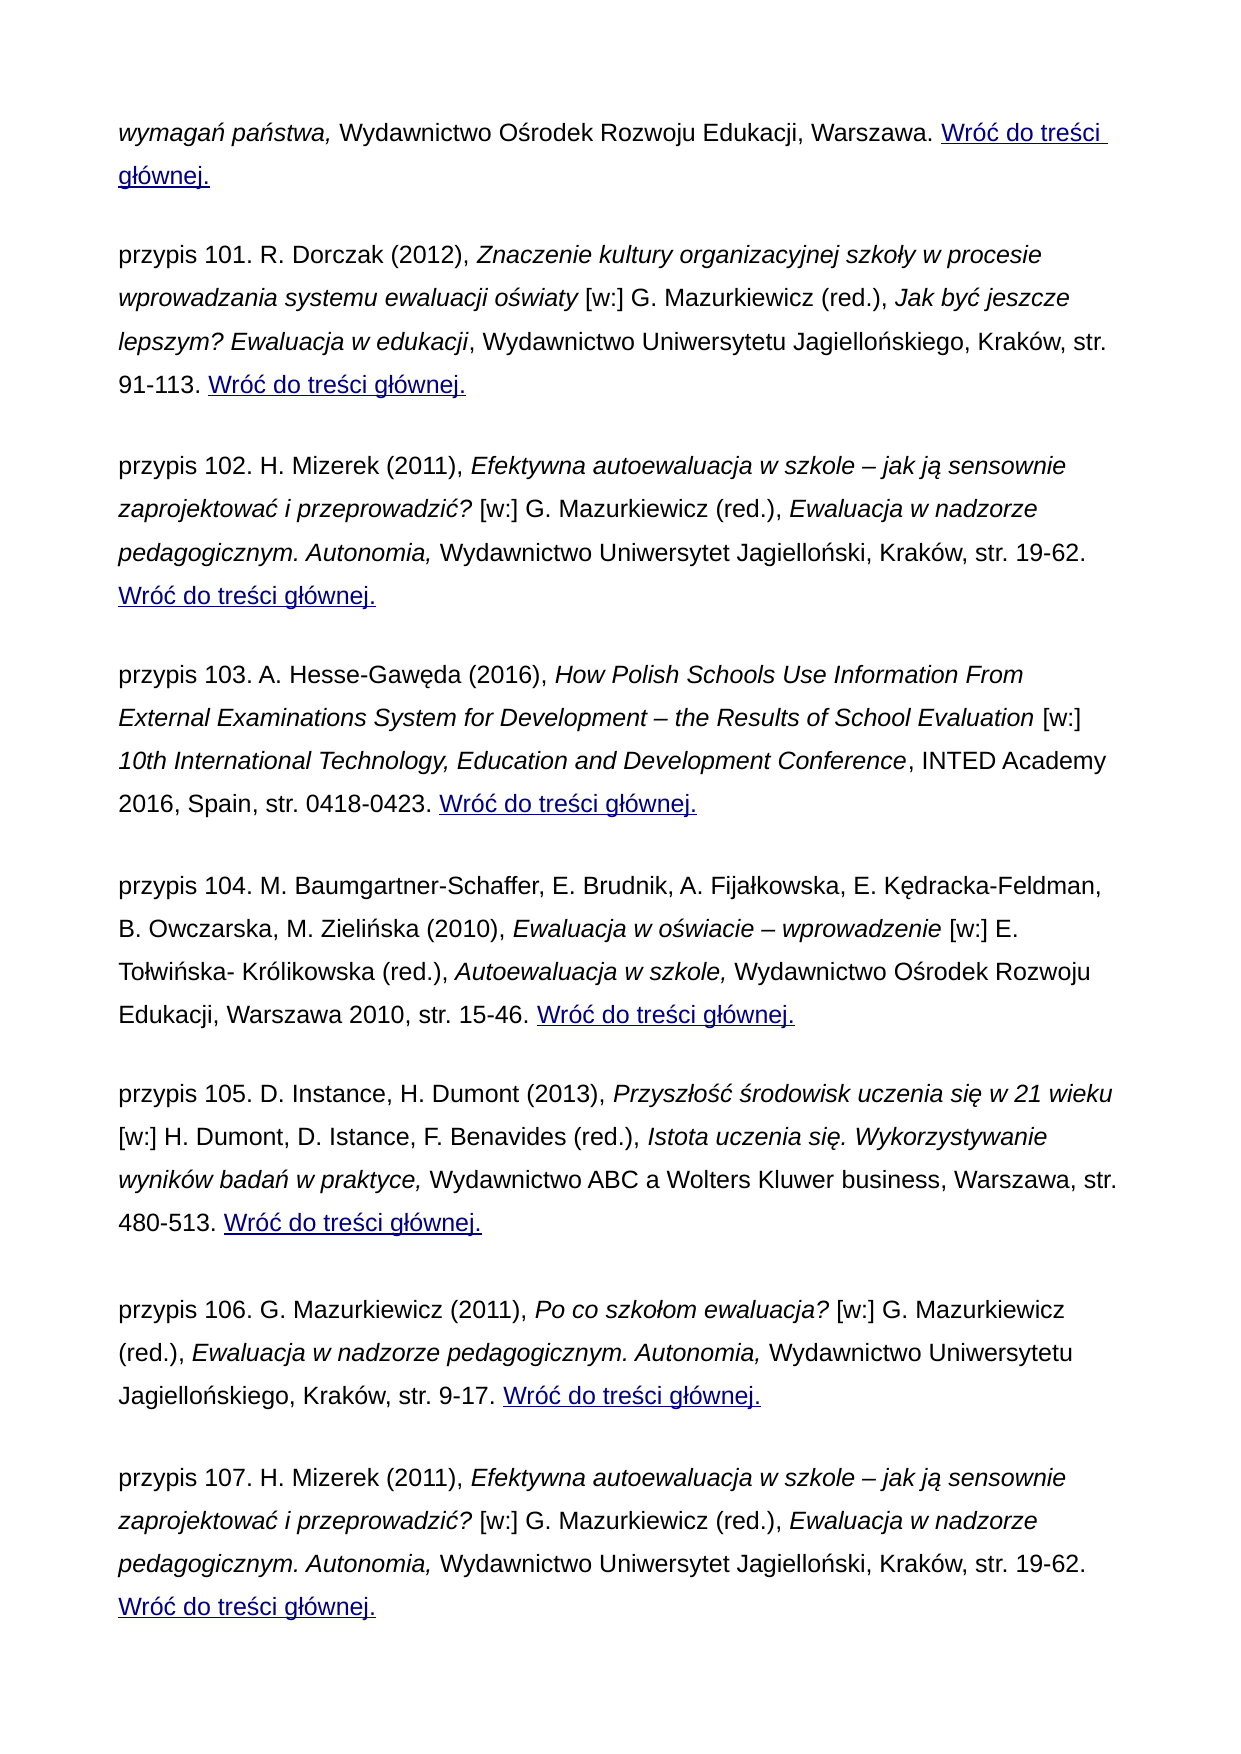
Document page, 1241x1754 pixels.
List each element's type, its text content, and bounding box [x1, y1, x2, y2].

text przypis 103. A. Hesse-Gawęda (2016), How Polish Schools Use Information From External Examinations System for Development – the Results of School Evaluation [w:] 10th International Technology, Education and Development Conference, INTED Academy 2016, Spain, str. 0418-0423. Wróć do treści głównej. [118, 660, 1122, 818]
text wymagań państwa, Wydawnictwo Ośrodek Rozwoju Edukacji, Warszawa. Wróć do treści głównej. [118, 118, 1122, 190]
text przypis 102. H. Mizerek (2011), Efektywna autoewaluacja w szkole – jak ją sensownie zaprojektować i przeprowadzić? [w:] G. Mazurkiewicz (red.), Ewaluacja w nadzorze pedagogicznym. Autonomia, Wydawnictwo Uniwersytet Jagielloński, Kraków, str. 19-62. Wróć do treści głównej. [118, 451, 1122, 609]
text przypis 106. G. Mazurkiewicz (2011), Po co szkołom ewaluacja? [w:] G. Mazurkiewicz (red.), Ewaluacja w nadzorze pedagogicznym. Autonomia, Wydawnictwo Uniwersytetu Jagiellońskiego, Kraków, str. 9-17. Wróć do treści głównej. [118, 1295, 1122, 1410]
text przypis 105. D. Instance, H. Dumont (2013), Przyszłość środowisk uczenia się w 21 wieku [w:] H. Dumont, D. Istance, F. Benavides (red.), Istota uczenia się. Wykorzystywanie wyników badań w praktyce, Wydawnictwo ABC a Wolters Kluwer business, Warszawa, str. 480-513. Wróć do treści głównej. [118, 1079, 1122, 1237]
text przypis 101. R. Dorczak (2012), Znaczenie kultury organizacyjnej szkoły w procesie wprowadzania systemu ewaluacji oświaty [w:] G. Mazurkiewicz (red.), Jak być jeszcze lepszym? Ewaluacja w edukacji, Wydawnictwo Uniwersytetu Jagiellońskiego, Kraków, str. 91-113. Wróć do treści głównej. [118, 240, 1122, 398]
text przypis 104. M. Baumgartner-Schaffer, E. Brudnik, A. Fijałkowska, E. Kędracka-Feldman, B. Owczarska, M. Zielińska (2010), Ewaluacja w oświacie – wprowadzenie [w:] E. Tołwińska- Królikowska (red.), Autoewaluacja w szkole, Wydawnictwo Ośrodek Rozwoju Edukacji, Warszawa 2010, str. 15-46. Wróć do treści głównej. [118, 871, 1122, 1029]
text przypis 107. H. Mizerek (2011), Efektywna autoewaluacja w szkole – jak ją sensownie zaprojektować i przeprowadzić? [w:] G. Mazurkiewicz (red.), Ewaluacja w nadzorze pedagogicznym. Autonomia, Wydawnictwo Uniwersytet Jagielloński, Kraków, str. 19-62. Wróć do treści głównej. [118, 1462, 1122, 1621]
